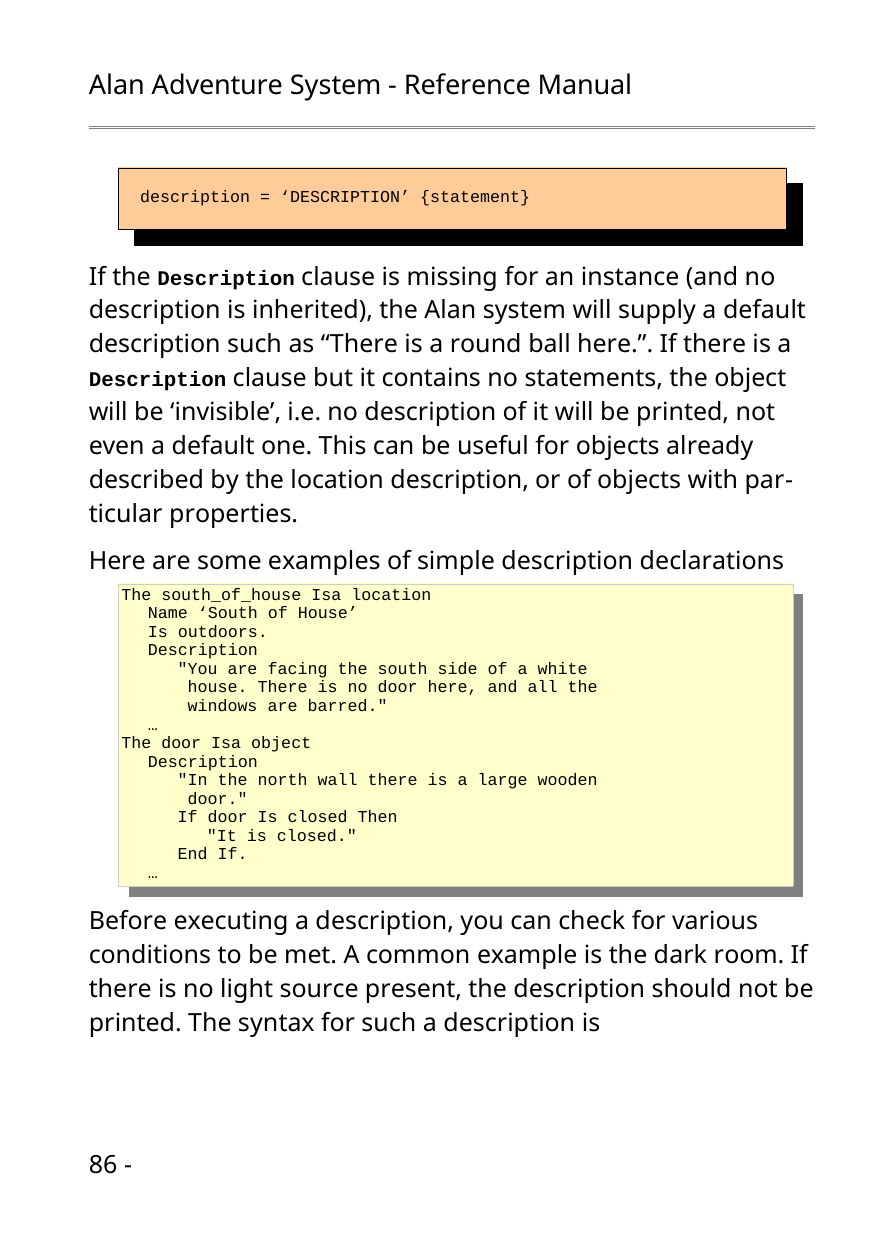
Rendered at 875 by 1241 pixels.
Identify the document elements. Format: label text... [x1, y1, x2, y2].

text description = ‘DESCRIPTION’ {statement} [119, 169, 786, 229]
text Here are some examples of simple description declarations [88, 543, 815, 577]
text The south_of_house Isa location Name ‘South of House’ Is outdoors. Description "You are facing the south side of a white house. There is no door here, and all the windows are barred." … [119, 585, 793, 732]
text Before executing a description, you can check for various conditions to be met. A common example is the dark room. If there is no light source present, the description should not be printed. The syntax for such a description is [88, 903, 815, 1039]
text The door Isa object Description "In the north wall there is a large wooden door." If door Is closed Then "It is closed." End If. … [119, 732, 793, 886]
text If the Description clause is missing for an instance (and no description is inherited), the Alan system will supply a default description such as “There is a round ball here.”. If there is a Description clause but it contains no statements, the object will be ‘invisible’, i.e. no description of it will be printed, not even a default one. This can be useful for objects already described by the location description, or of objects with par­ticular properties. [88, 258, 815, 530]
